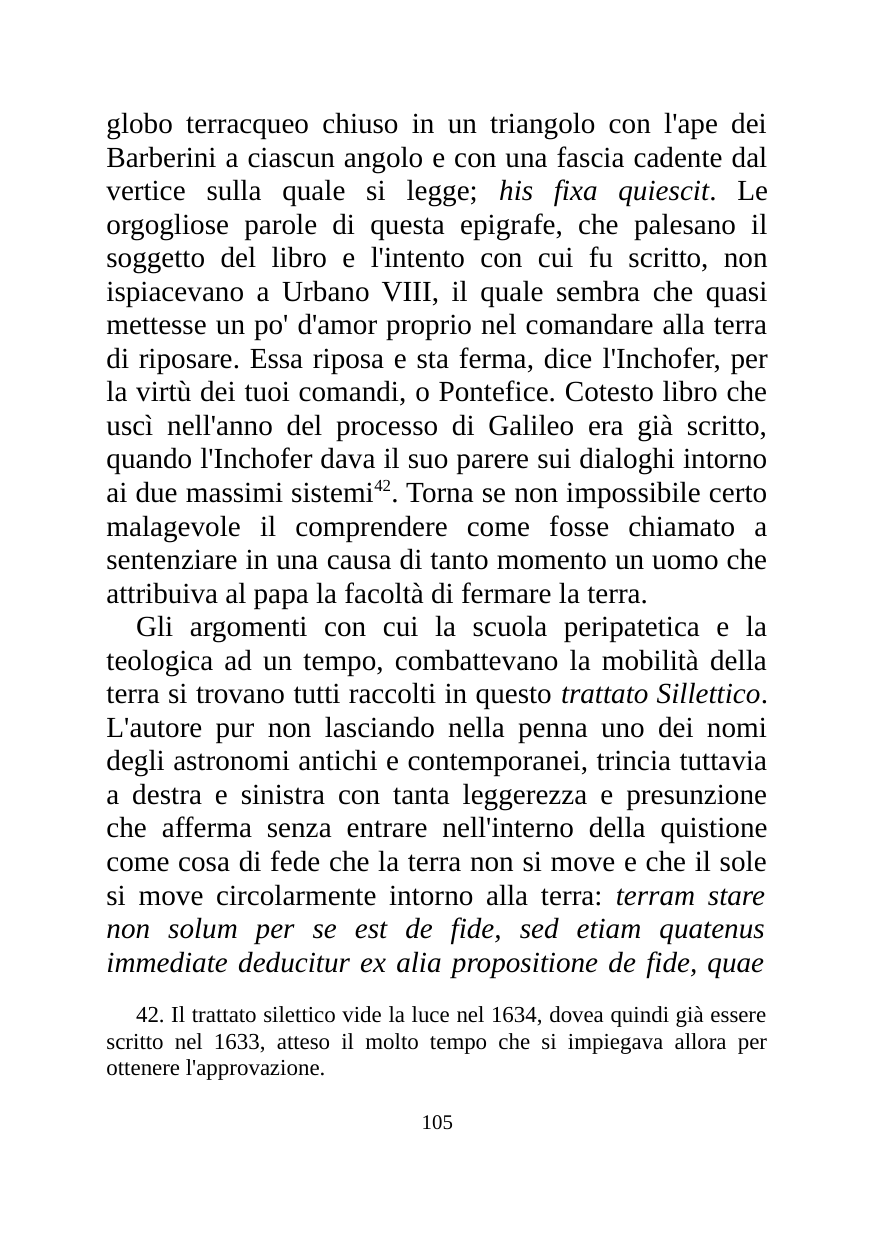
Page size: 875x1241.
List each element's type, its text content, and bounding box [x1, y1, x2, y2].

text Gli argomenti con cui la scuola peripatetica e la teologica ad un tempo, combattevano la mobilità della terra si trovano tutti raccolti in questo trattato Sillettico. L'autore pur non lasciando nella penna uno dei nomi degli astronomi antichi e contemporanei, trincia tuttavia a destra e sinistra con tanta leggerezza e presunzione che afferma senza entrare nell'interno della quistione come cosa di fede che la terra non si move e che il sole si move circolarmente intorno alla terra: terram stare non solum per se est de fide, sed etiam quatenus immediate deducitur ex alia propositione de fide, quae [106, 609, 768, 978]
text globo terracqueo chiuso in un triangolo con l'ape dei Barberini a ciascun angolo e con una fascia cadente dal vertice sulla quale si legge; his fixa quiescit. Le orgogliose parole di questa epigrafe, che palesano il soggetto del libro e l'intento con cui fu scritto, non ispiacevano a Urbano VIII, il quale sembra che quasi mettesse un po' d'amor proprio nel comandare alla terra di riposare. Essa riposa e sta ferma, dice l'Inchofer, per la virtù dei tuoi comandi, o Pontefice. Cotesto libro che uscì nell'anno del processo di Galileo era già scritto, quando l'Inchofer dava il suo parere sui dialoghi intorno ai due massimi sistemi. Torna se non impossibile certo malagevole il comprendere come fosse chiamato a sentenziare in una causa di tanto momento un uomo che attribuiva al papa la facoltà di fermare la terra. [106, 106, 768, 609]
text . Il trattato silettico vide la luce nel 1634, dovea quindi già essere scritto nel 1633, atteso il molto tempo che si impiegava allora per ottenere l'approvazione. [106, 1001, 768, 1080]
